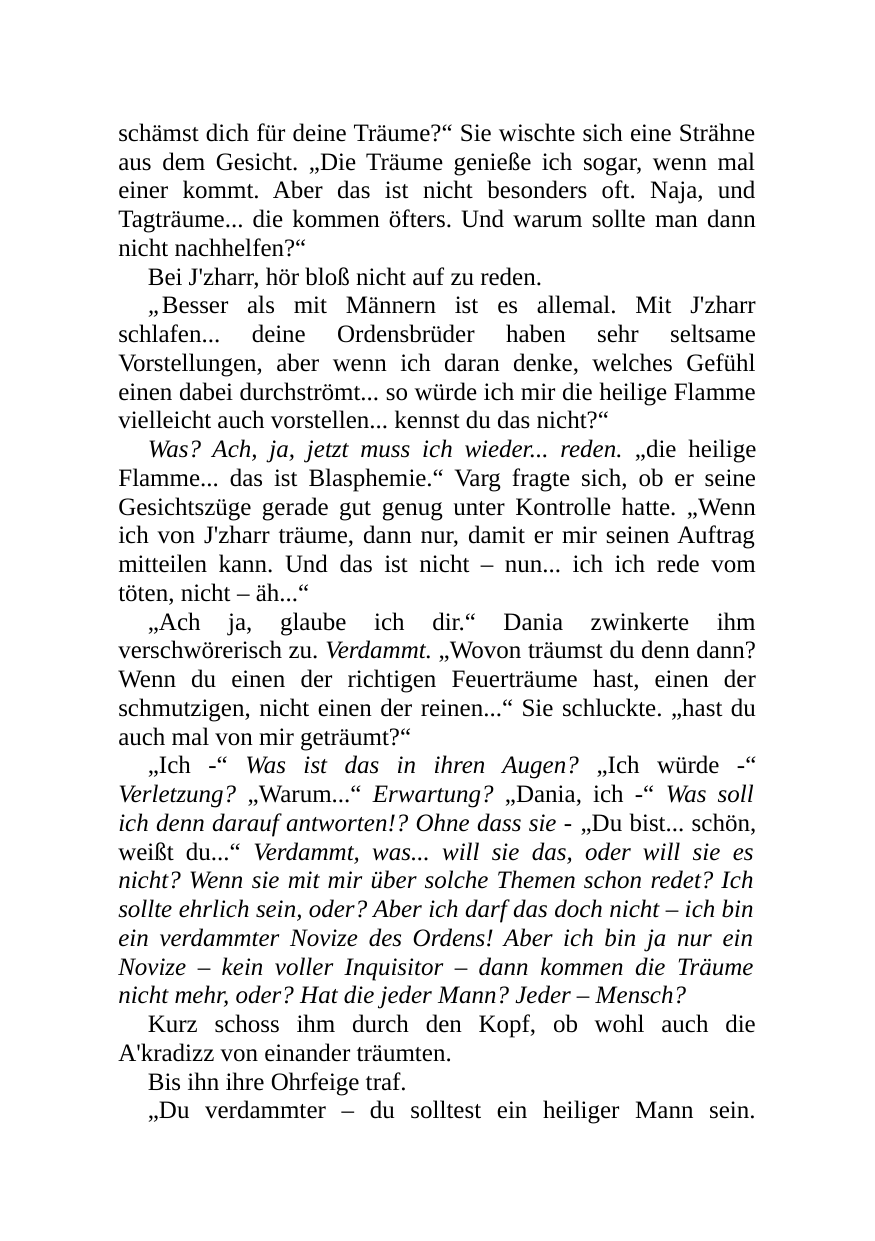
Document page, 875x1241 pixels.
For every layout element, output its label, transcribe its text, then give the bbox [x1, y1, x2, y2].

text „Besser als mit Männern ist es allemal. Mit J'zharr schlafen... deine Ordensbrüder haben sehr seltsame Vorstellungen, aber wenn ich daran denke, welches Gefühl einen dabei durchströmt... so würde ich mir die heilige Flamme vielleicht auch vorstellen... kennst du das nicht?“ [118, 291, 756, 434]
text „Ach ja, glaube ich dir.“ Dania zwinkerte ihm verschwörerisch zu. Verdammt. „Wovon träumst du denn dann? Wenn du einen der richtigen Feuerträume hast, einen der schmutzigen, nicht einen der reinen...“ Sie schluckte. „hast du auch mal von mir geträumt?“ [118, 607, 756, 751]
text „Du verdammter – du solltest ein heiliger Mann sein. [118, 1096, 756, 1124]
text Bei J'zharr, hör bloß nicht auf zu reden. [118, 262, 756, 291]
text „Ich -“ Was ist das in ihren Augen? „Ich würde -“ Verletzung? „Warum...“ Erwartung? „Dania, ich -“ Was soll ich denn darauf antworten!? Ohne dass sie - „Du bist... schön, weißt du...“ Verdammt, was... will sie das, oder will sie es nicht? Wenn sie mit mir über solche Themen schon redet? Ich sollte ehrlich sein, oder? Aber ich darf das doch nicht – ich bin ein verdammter Novize des Ordens! Aber ich bin ja nur ein Novize – kein voller Inquisitor – dann kommen die Träume nicht mehr, oder? Hat die jeder Mann? Jeder – Mensch? [118, 751, 756, 1009]
text Was? Ach, ja, jetzt muss ich wieder... reden. „die heilige Flamme... das ist Blasphemie.“ Varg fragte sich, ob er seine Gesichtszüge gerade gut genug unter Kontrolle hatte. „Wenn ich von J'zharr träume, dann nur, damit er mir seinen Auftrag mitteilen kann. Und das ist nicht – nun... ich ich rede vom töten, nicht – äh...“ [118, 434, 756, 607]
text schämst dich für deine Träume?“ Sie wischte sich eine Strähne aus dem Gesicht. „Die Träume genieße ich sogar, wenn mal einer kommt. Aber das ist nicht besonders oft. Naja, und Tagträume... die kommen öfters. Und warum sollte man dann nicht nachhelfen?“ [118, 118, 756, 262]
text Bis ihn ihre Ohrfeige traf. [118, 1067, 756, 1096]
text Kurz schoss ihm durch den Kopf, ob wohl auch die A'kradizz von einander träumten. [118, 1009, 756, 1067]
